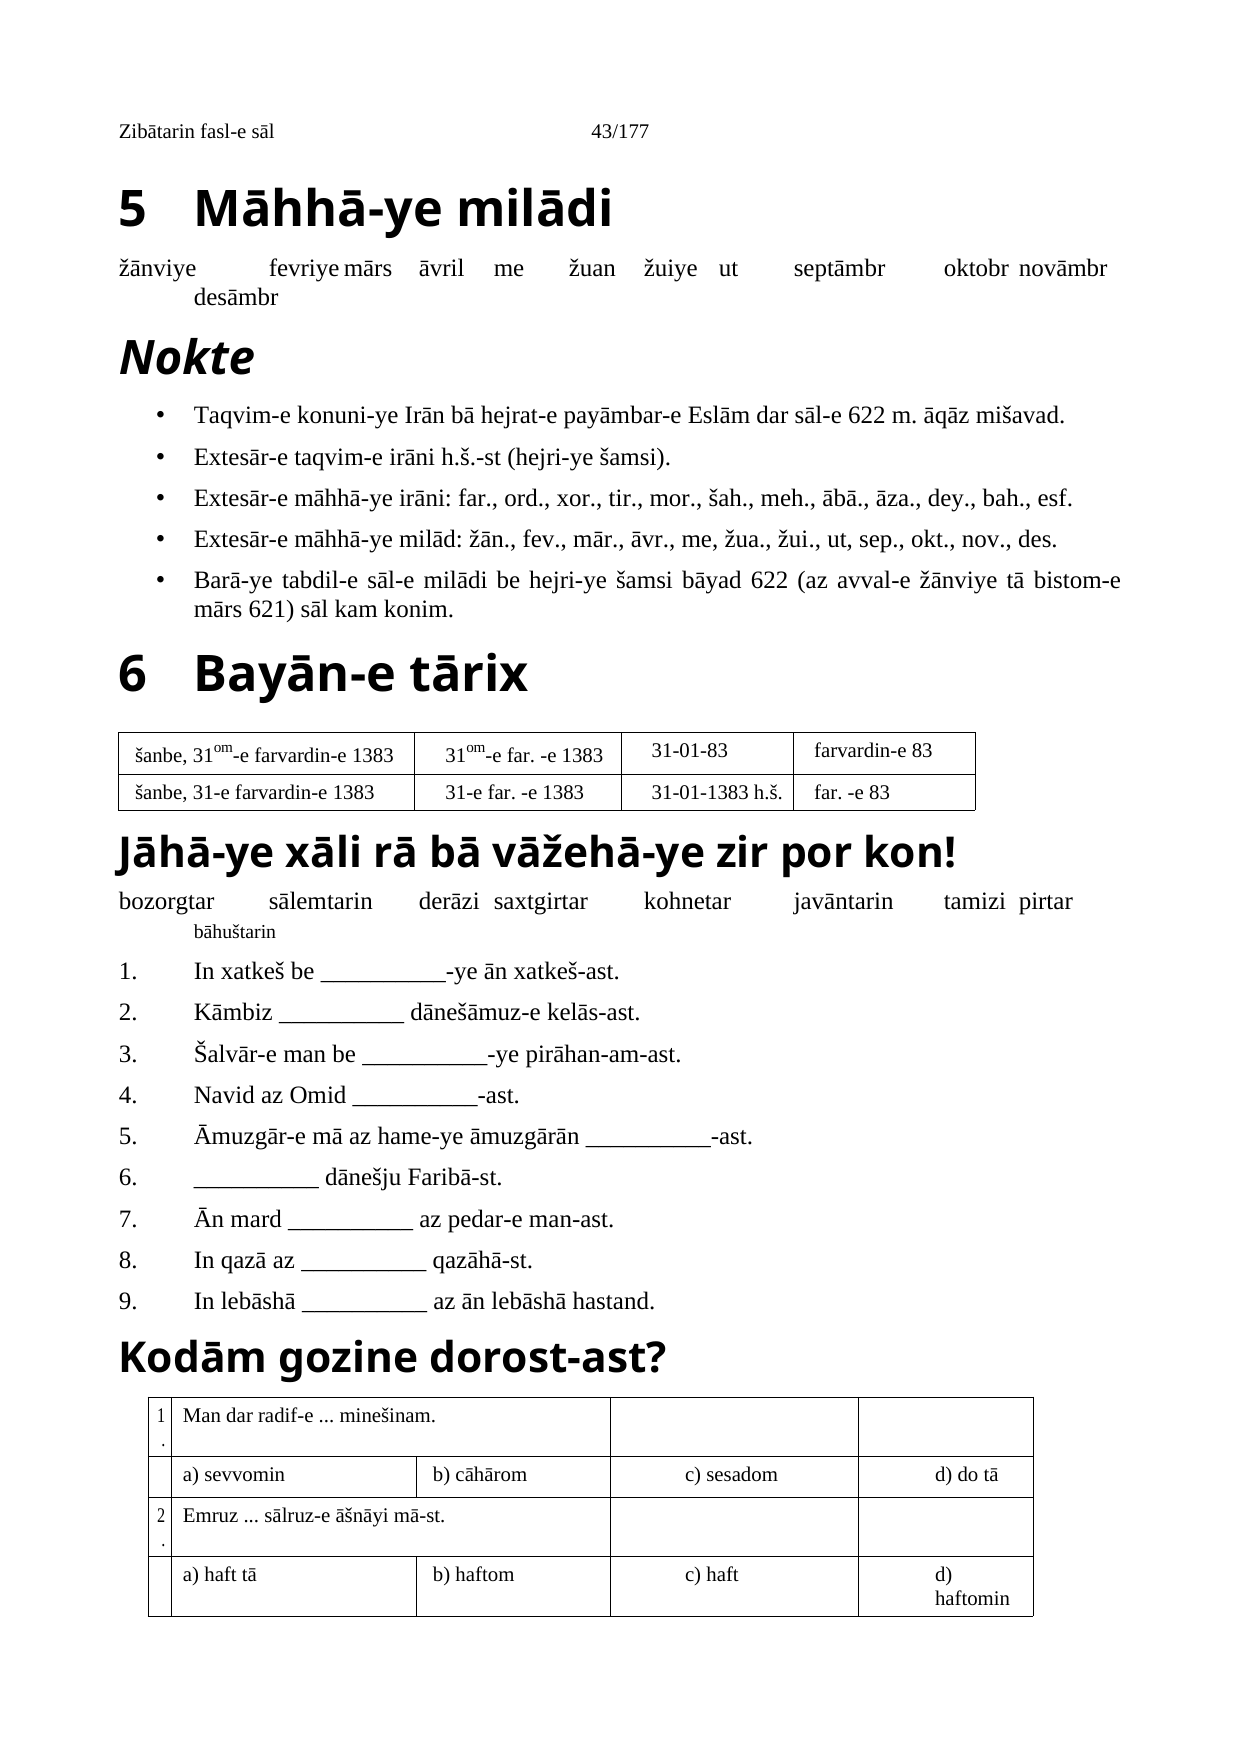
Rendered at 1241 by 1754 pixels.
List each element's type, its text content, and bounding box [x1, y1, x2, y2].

table_header 31‐01‐83 [622, 733, 793, 774]
table_cell 31‐01‐1383 h.š. [622, 775, 793, 809]
list Navid az Omid __________‐ast. [118, 1080, 1122, 1109]
table_cell c) haft [611, 1557, 858, 1616]
table_cell b) cāhārom [417, 1457, 610, 1497]
list Šalvār‐e man be __________‐ye pirāhan‐am‐ast. [118, 1039, 1122, 1067]
list Kāmbiz __________ dānešāmuz‐e kelās‐ast. [118, 997, 1122, 1026]
list Extesār‐e māhhā‐ye milād: žān., fev., mār., āvr., me, žua., žui., ut, sep., okt., nov., des. [156, 524, 1122, 553]
table_header [611, 1398, 858, 1456]
list Taqvim‐e konuni‐ye Irān bā hejrat‐e payāmbar‐e Eslām dar sāl‐e 622 m. āqāz mišavad. [156, 400, 1122, 429]
table_cell 2. [149, 1498, 171, 1556]
subtitle Kodām gozine dorost‐ast? [118, 1327, 1122, 1385]
list In qazā az __________ qazāhā‐st. [118, 1245, 1122, 1274]
subtitle Māhhā‐ye milādi [118, 172, 1122, 241]
table_cell d) do tā [859, 1457, 1033, 1497]
text žānviye fevriye mārs āvril me žuan žuiye ut septāmbr oktobr novāmbr desāmbr [118, 253, 1122, 311]
table_header [859, 1398, 1033, 1456]
subtitle Bayān‐e tārix [118, 637, 1122, 706]
table_cell 31‐e far. ‐e 1383 [415, 775, 621, 809]
table_cell far. ‐e 83 [794, 775, 975, 809]
table_header 1. [149, 1398, 171, 1456]
list Extesār‐e māhhā‐ye irāni: far., ord., xor., tir., mor., šah., meh., ābā., āza., dey., bah., esf. [156, 483, 1122, 512]
list Barā‐ye tabdil‐e sāl‐e milādi be hejri‐ye šamsi bāyad 622 (az avval‐e žānviye tā bistom‐e mārs 621) sāl kam konim. [156, 565, 1122, 623]
table_cell šanbe, 31‐e farvardin‐e 1383 [119, 775, 414, 809]
table_cell a) haft tā [172, 1557, 416, 1616]
table_header šanbe, 31om‐e farvardin‐e 1383 [119, 733, 414, 774]
table_cell [149, 1457, 171, 1497]
list In xatkeš be __________‐ye ān xatkeš‐ast. [118, 956, 1122, 985]
table_header farvardin‐e 83 [794, 733, 975, 774]
list __________ dānešju Faribā‐st. [118, 1162, 1122, 1191]
list Āmuzgār‐e mā az hame‐ye āmuzgārān __________‐ast. [118, 1121, 1122, 1150]
table_cell [611, 1498, 858, 1556]
table_header Man dar radif‐e ... minešinam. [172, 1398, 610, 1456]
list Ān mard __________ az pedar‐e man‐ast. [118, 1204, 1122, 1232]
table_header 31om‐e far. ‐e 1383 [415, 733, 621, 774]
list In lebāshā __________ az ān lebāshā hastand. [118, 1286, 1122, 1315]
subtitle Jāhā‐ye xāli rā bā vāžehā‐ye zir por kon! [118, 822, 1122, 880]
table_cell b) haftom [417, 1557, 610, 1616]
table_cell [149, 1557, 171, 1616]
table_cell Emruz ... sālruz‐e āšnāyi mā‐st. [172, 1498, 610, 1556]
subtitle Nokte [118, 323, 1122, 388]
list Extesār‐e taqvim‐e irāni h.š.‐st (hejri‐ye šamsi). [156, 442, 1122, 470]
text bozorgtar sālemtarin derāzi saxtgirtar kohnetar javāntarin tamizi pirtar bāhuštarin [118, 886, 1122, 944]
table_cell a) sevvomin [172, 1457, 416, 1497]
table_cell d) haftomin [859, 1557, 1033, 1616]
table_cell c) sesadom [611, 1457, 858, 1497]
table_cell [859, 1498, 1033, 1556]
